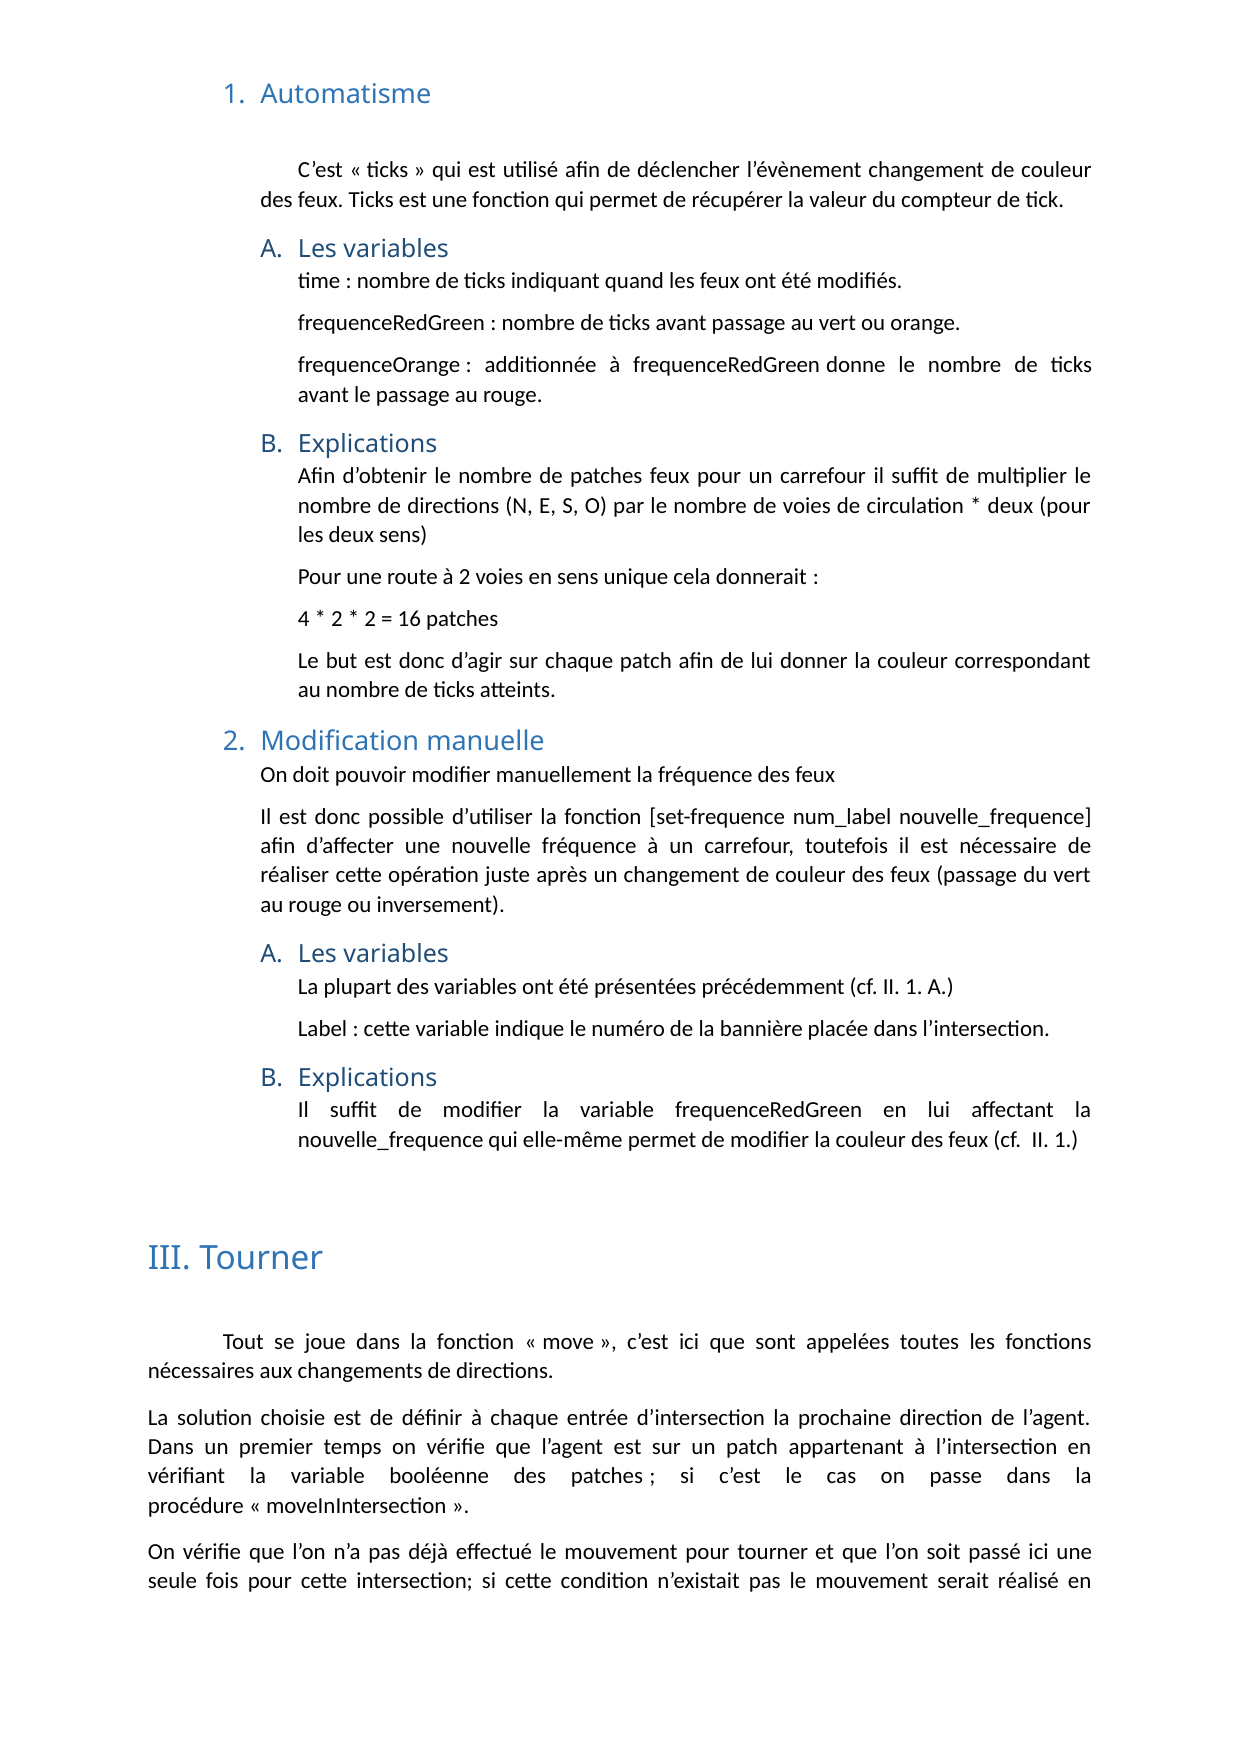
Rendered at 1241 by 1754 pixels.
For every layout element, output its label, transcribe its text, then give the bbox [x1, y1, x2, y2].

text Label : cette variable indique le numéro de la bannière placée dans l’intersection. [298, 1014, 1093, 1042]
text frequenceRedGreen : nombre de ticks avant passage au vert ou orange. [298, 308, 1093, 337]
text Tout se joue dans la fonction « move », c’est ici que sont appelées toutes les fonctions nécessaires aux changements de directions. [148, 1327, 1093, 1384]
list Les variables [260, 231, 1093, 265]
text On doit pouvoir modifier manuellement la fréquence des feux [260, 760, 1093, 788]
list Modification manuelle [223, 721, 1093, 758]
text 4 * 2 * 2 = 16 patches [298, 604, 1093, 632]
text frequenceOrange : additionnée à frequenceRedGreen donne le nombre de ticks avant le passage au rouge. [298, 350, 1093, 408]
subtitle III. Tourner [148, 1233, 1093, 1279]
text time : nombre de ticks indiquant quand les feux ont été modifiés. [298, 267, 1093, 295]
text La solution choisie est de définir à chaque entrée d’intersection la prochaine direction de l’agent. Dans un premier temps on vérifie que l’agent est sur un patch appartenant à l’intersection en vérifiant la variable booléenne des patches ; si c’est le cas on passe dans la procédure « moveInIntersection ». [148, 1403, 1093, 1519]
text Il suffit de modifier la variable frequenceRedGreen en lui affectant la nouvelle_frequence qui elle-même permet de modifier la couleur des feux (cf. II. 1.) [298, 1095, 1093, 1153]
text Pour une route à 2 voies en sens unique cela donnerait : [298, 562, 1093, 590]
text On vérifie que l’on n’a pas déjà effectué le mouvement pour tourner et que l’on soit passé ici une seule fois pour cette intersection; si cette condition n’existait pas le mouvement serait réalisé en [148, 1537, 1093, 1594]
text Le but est donc d’agir sur chaque patch afin de lui donner la couleur correspondant au nombre de ticks atteints. [298, 646, 1093, 703]
list Explications [260, 1060, 1093, 1094]
list Explications [260, 426, 1093, 460]
text La plupart des variables ont été présentées précédemment (cf. II. 1. A.) [298, 972, 1093, 1000]
text C’est « ticks » qui est utilisé afin de déclencher l’évènement changement de couleur des feux. Ticks est une fonction qui permet de récupérer la valeur du compteur de tick. [260, 156, 1093, 213]
text Afin d’obtenir le nombre de patches feux pour un carrefour il suffit de multiplier le nombre de directions (N, E, S, O) par le nombre de voies de circulation * deux (pour les deux sens) [298, 462, 1093, 548]
list Automatisme [223, 75, 1093, 112]
list Les variables [260, 936, 1093, 970]
text Il est donc possible d’utiliser la fonction [set-frequence num_label nouvelle_frequence] afin d’affecter une nouvelle fréquence à un carrefour, toutefois il est nécessaire de réaliser cette opération juste après un changement de couleur des feux (passage du vert au rouge ou inversement). [260, 802, 1093, 918]
